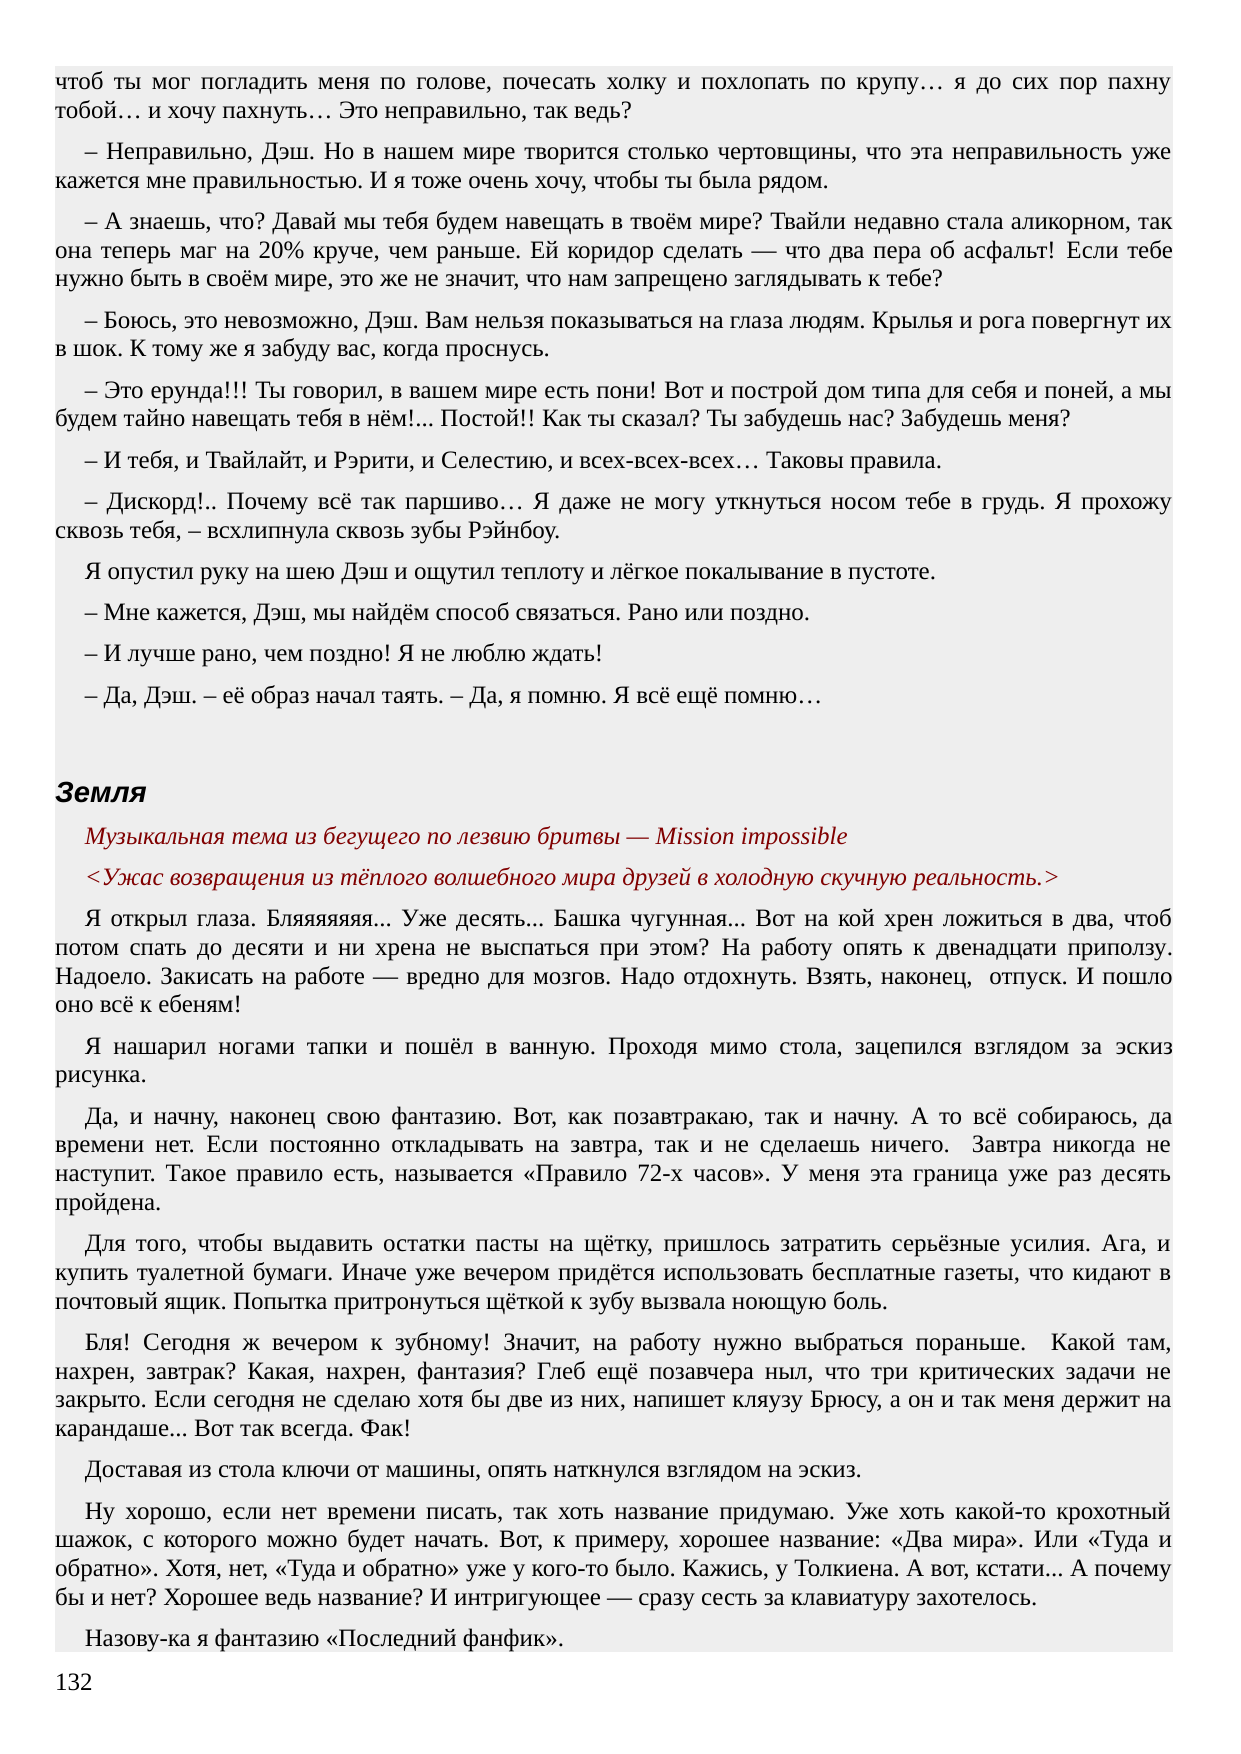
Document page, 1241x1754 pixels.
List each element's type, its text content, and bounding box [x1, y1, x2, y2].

text Доставая из стола ключи от машины, опять наткнулся взглядом на эскиз. [55, 1454, 1173, 1483]
text – А знаешь, что? Давай мы тебя будем навещать в твоём мире? Твайли недавно стала аликорном, так она теперь маг на 20% круче, чем раньше. Ей коридор сделать — что два пера об асфальт! Если тебе нужно быть в своём мире, это же не значит, что нам запрещено заглядывать к тебе? [55, 206, 1173, 292]
text чтоб ты мог погладить меня по голове, почесать холку и похлопать по крупу… я до сих пор пахну тобой… и хочу пахнуть… Это неправильно, так ведь? [55, 66, 1173, 123]
text Да, и начну, наконец свою фантазию. Вот, как позавтракаю, так и начну. А то всё собираюсь, да времени нет. Если постоянно откладывать на завтра, так и не сделаешь ничего. Завтра никогда не наступит. Такое правило есть, называется «Правило 72-х часов». У меня эта граница уже раз десять пройдена. [55, 1101, 1173, 1216]
text Музыкальная тема из бегущего по лезвию бритвы — Mission impossible [55, 821, 1173, 849]
text Ну хорошо, если нет времени писать, так хоть название придумаю. Уже хоть какой-то крохотный шажок, с которого можно будет начать. Вот, к примеру, хорошее название: «Два мира». Или «Туда и обратно». Хотя, нет, «Туда и обратно» уже у кого-то было. Кажись, у Толкиена. А вот, кстати... А почему бы и нет? Хорошее ведь название? И интригующее — сразу сесть за клавиатуру захотелось. [55, 1496, 1173, 1611]
text Я открыл глаза. Бляяяяяяя... Уже десять... Башка чугунная... Вот на кой хрен ложиться в два, чтоб потом спать до десяти и ни хрена не выспаться при этом? На работу опять к двенадцати приползу. Надоело. Закисать на работе — вредно для мозгов. Надо отдохнуть. Взять, наконец, отпуск. И пошло оно всё к ебеням! [55, 903, 1173, 1018]
text <Ужас возвращения из тёплого волшебного мира друзей в холодную скучную реальность.> [55, 862, 1173, 891]
text – Дискорд!.. Почему всё так паршиво… Я даже не могу уткнуться носом тебе в грудь. Я прохожу сквозь тебя, – всхлипнула сквозь зубы Рэйнбоу. [55, 486, 1173, 543]
text Бля! Сегодня ж вечером к зубному! Значит, на работу нужно выбраться пораньше. Какой там, нахрен, завтрак? Какая, нахрен, фантазия? Глеб ещё позавчера ныл, что три критических задачи не закрыто. Если сегодня не сделаю хотя бы две из них, напишет кляузу Брюсу, а он и так меня держит на карандаше... Вот так всегда. Фак! [55, 1327, 1173, 1442]
text – Боюсь, это невозможно, Дэш. Вам нельзя показываться на глаза людям. Крылья и рога повергнут их в шок. К тому же я забуду вас, когда проснусь. [55, 305, 1173, 362]
text Я нашарил ногами тапки и пошёл в ванную. Проходя мимо стола, зацепился взглядом за эскиз рисунка. [55, 1031, 1173, 1088]
text – Мне кажется, Дэш, мы найдём способ связаться. Рано или поздно. [55, 597, 1173, 626]
text Для того, чтобы выдавить остатки пасты на щётку, пришлось затратить серьёзные усилия. Ага, и купить туалетной бумаги. Иначе уже вечером придётся использовать бесплатные газеты, что кидают в почтовый ящик. Попытка притронуться щёткой к зубу вызвала ноющую боль. [55, 1228, 1173, 1314]
text – И лучше рано, чем поздно! Я не люблю ждать! [55, 638, 1173, 667]
text – Неправильно, Дэш. Но в нашем мире творится столько чертовщины, что эта неправильность уже кажется мне правильностью. И я тоже очень хочу, чтобы ты была рядом. [55, 136, 1173, 193]
text Назову-ка я фантазию «Последний фанфик». [55, 1623, 1173, 1652]
text – Это ерунда!!! Ты говорил, в вашем мире есть пони! Вот и построй дом типа для себя и поней, а мы будем тайно навещать тебя в нём!... Постой!! Как ты сказал? Ты забудешь нас? Забудешь меня? [55, 375, 1173, 432]
text – И тебя, и Твайлайт, и Рэрити, и Селестию, и всех-всех-всех… Таковы правила. [55, 445, 1173, 473]
text Я опустил руку на шею Дэш и ощутил теплоту и лёгкое покалывание в пустоте. [55, 556, 1173, 585]
subtitle Земля [55, 775, 1173, 808]
text – Да, Дэш. – её образ начал таять. – Да, я помню. Я всё ещё помню… [55, 680, 1173, 708]
